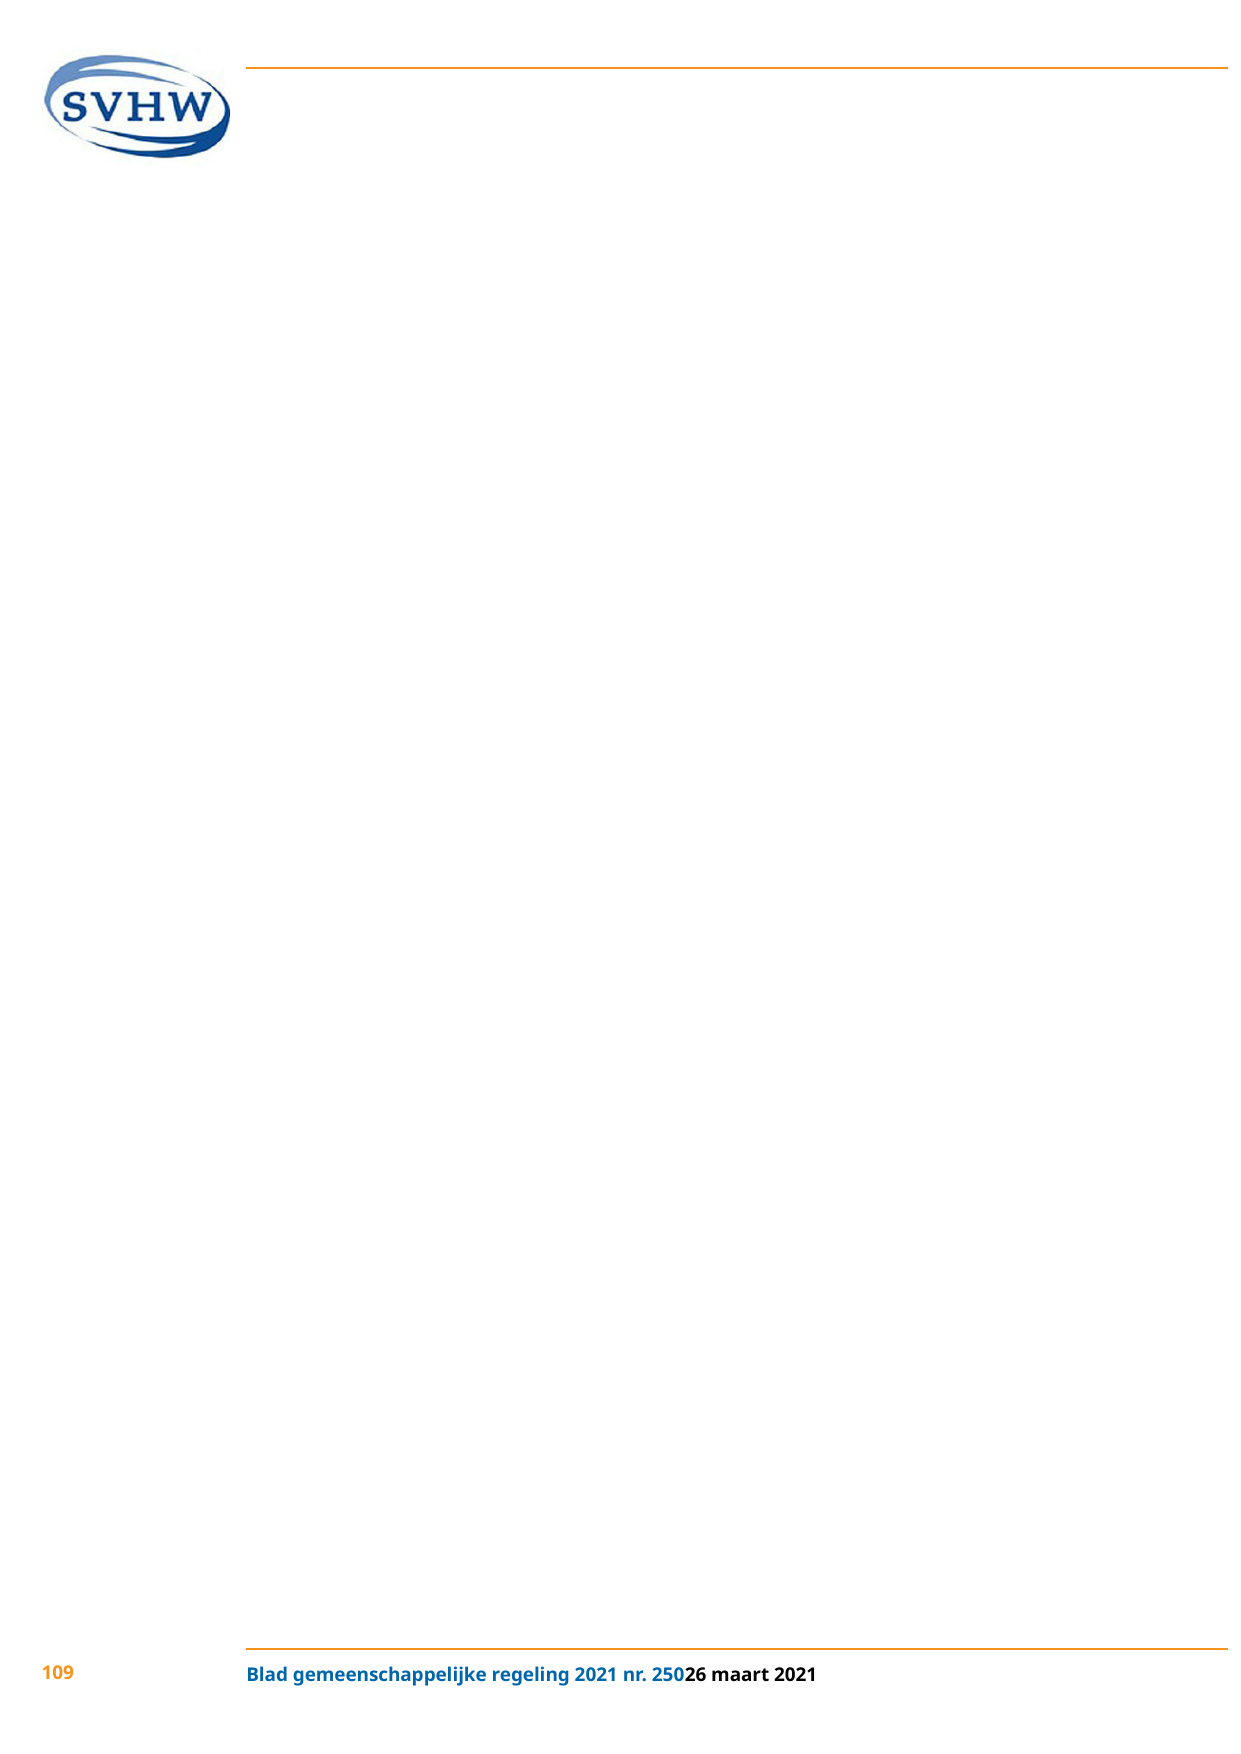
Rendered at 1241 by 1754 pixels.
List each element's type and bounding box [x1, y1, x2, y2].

picture [41, 47, 231, 172]
